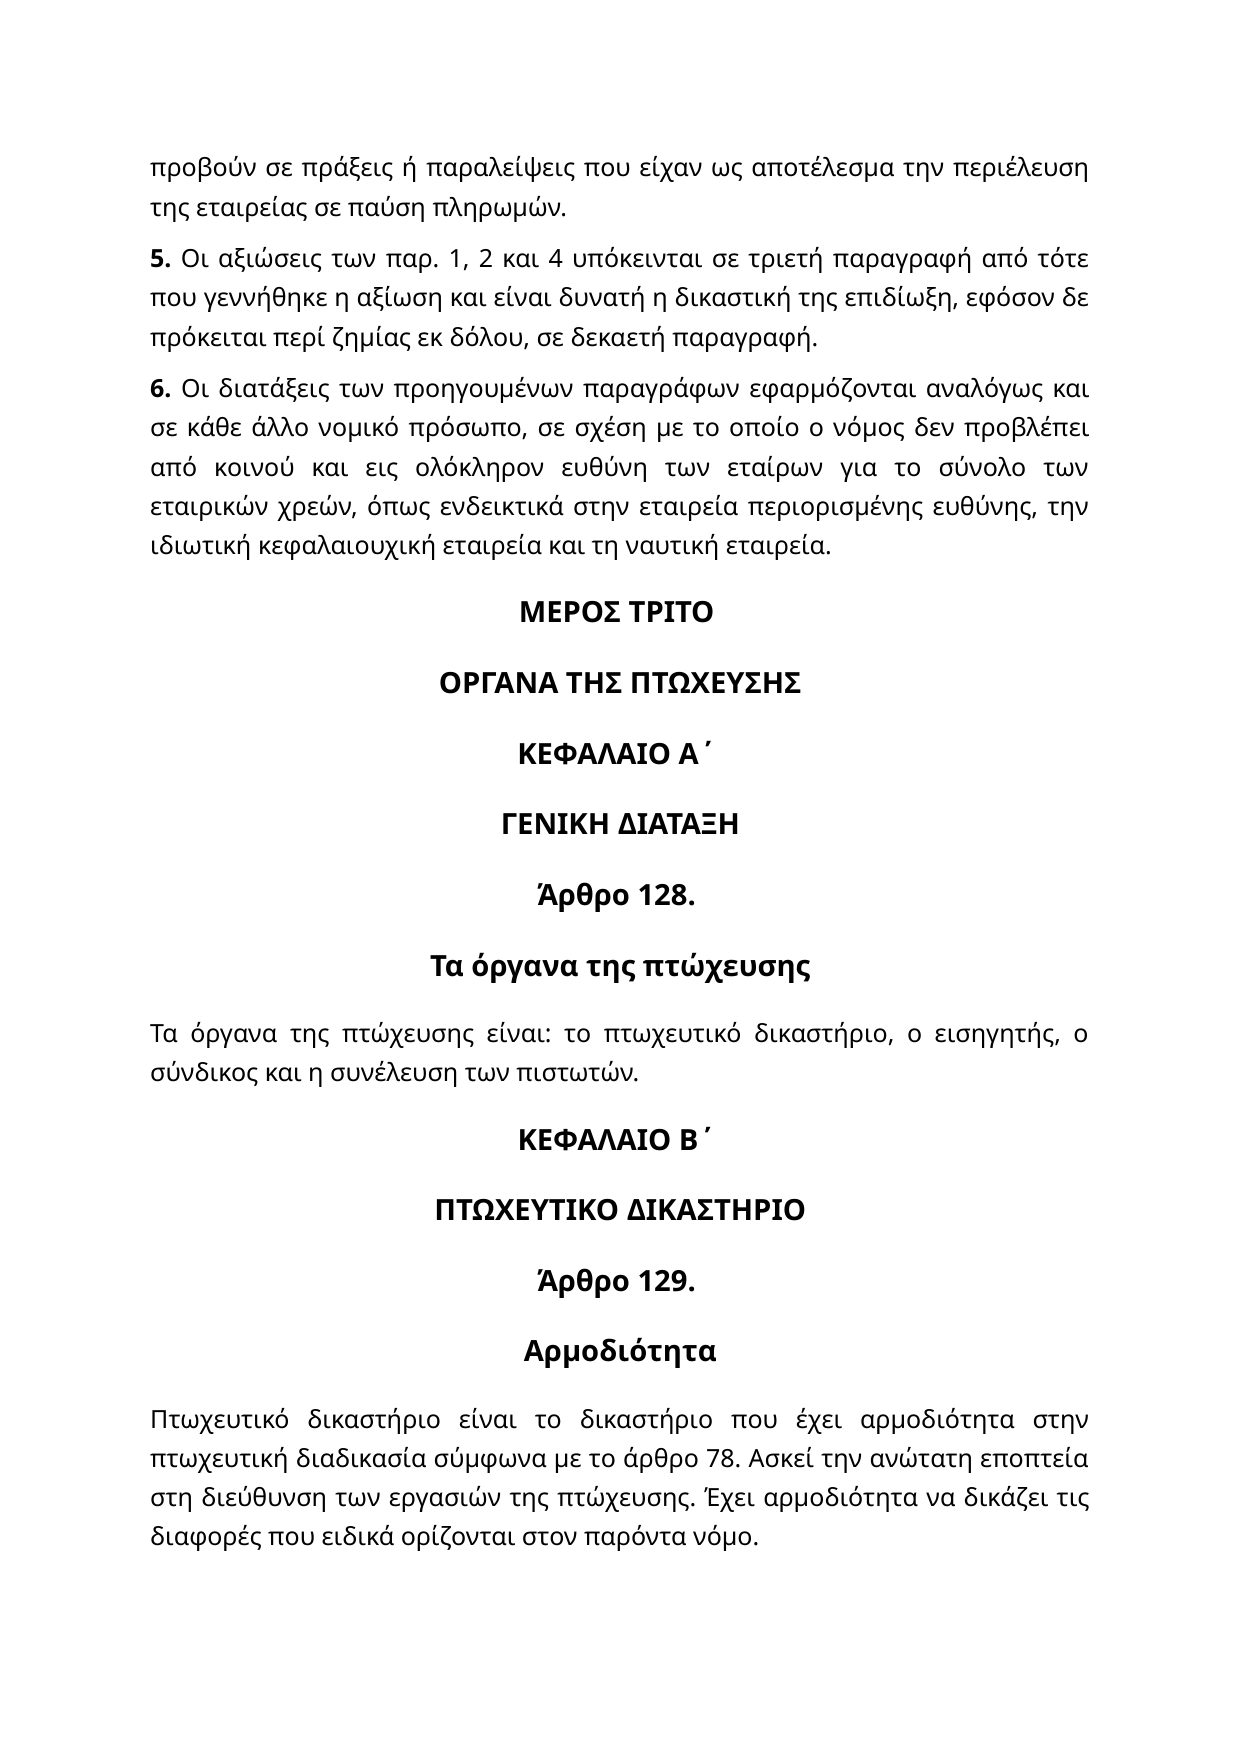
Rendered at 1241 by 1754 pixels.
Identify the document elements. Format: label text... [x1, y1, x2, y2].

text Πτωχευτικό δικαστήριο είναι το δικαστήριο που έχει αρμοδιότητα στην πτωχευτική διαδικασία σύμφωνα με το άρθρο 78. Ασκεί την ανώτατη εποπτεία στη διεύθυνση των εργασιών της πτώχευσης. Έχει αρμοδιότητα να δικάζει τις διαφορές που ειδικά ορίζονται στον παρόντα νόμο. [150, 1401, 1090, 1553]
subtitle ΓΕΝΙΚΗ ΔΙΑΤΑΞΗ [150, 803, 1090, 843]
text 5. Οι αξιώσεις των παρ. 1, 2 και 4 υπόκεινται σε τριετή παραγραφή από τότε που γεννήθηκε η αξίωση και είναι δυνατή η δικαστική της επιδίωξη, εφόσον δε πρόκειται περί ζημίας εκ δόλου, σε δεκαετή παραγραφή. [150, 241, 1090, 353]
subtitle Αρμοδιότητα [150, 1331, 1090, 1370]
text 6. Οι διατάξεις των προηγουμένων παραγράφων εφαρμόζονται αναλόγως και σε κάθε άλλο νομικό πρόσωπο, σε σχέση με το οποίο ο νόμος δεν προβλέπει από κοινού και εις ολόκληρον ευθύνη των εταίρων για το σύνολο των εταιρικών χρεών, όπως ενδεικτικά στην εταιρεία περιορισμένης ευθύνης, την ιδιωτική κεφαλαιουχική εταιρεία και τη ναυτική εταιρεία. [150, 371, 1090, 562]
subtitle Τα όργανα της πτώχευσης [150, 945, 1090, 984]
subtitle ΠΤΩΧΕΥΤΙΚΟ ΔΙΚΑΣΤΗΡΙΟ [150, 1189, 1090, 1229]
subtitle Άρθρο 128. [150, 874, 1090, 914]
text προβούν σε πράξεις ή παραλείψεις που είχαν ως αποτέλεσμα την περιέλευση της εταιρείας σε παύση πληρωμών. [150, 150, 1090, 223]
subtitle ΚΕΦΑΛΑΙΟ Α΄ [150, 733, 1090, 773]
subtitle Άρθρο 129. [150, 1260, 1090, 1300]
subtitle ΜΕΡΟΣ ΤΡΙΤΟ [150, 592, 1090, 631]
text Τα όργανα της πτώχευσης είναι: το πτωχευτικό δικαστήριο, ο εισηγητής, ο σύνδικος και η συνέλευση των πιστωτών. [150, 1015, 1090, 1089]
subtitle ΟΡΓΑΝΑ ΤΗΣ ΠΤΩΧΕΥΣΗΣ [150, 662, 1090, 702]
subtitle ΚΕΦΑΛΑΙΟ Β΄ [150, 1119, 1090, 1158]
